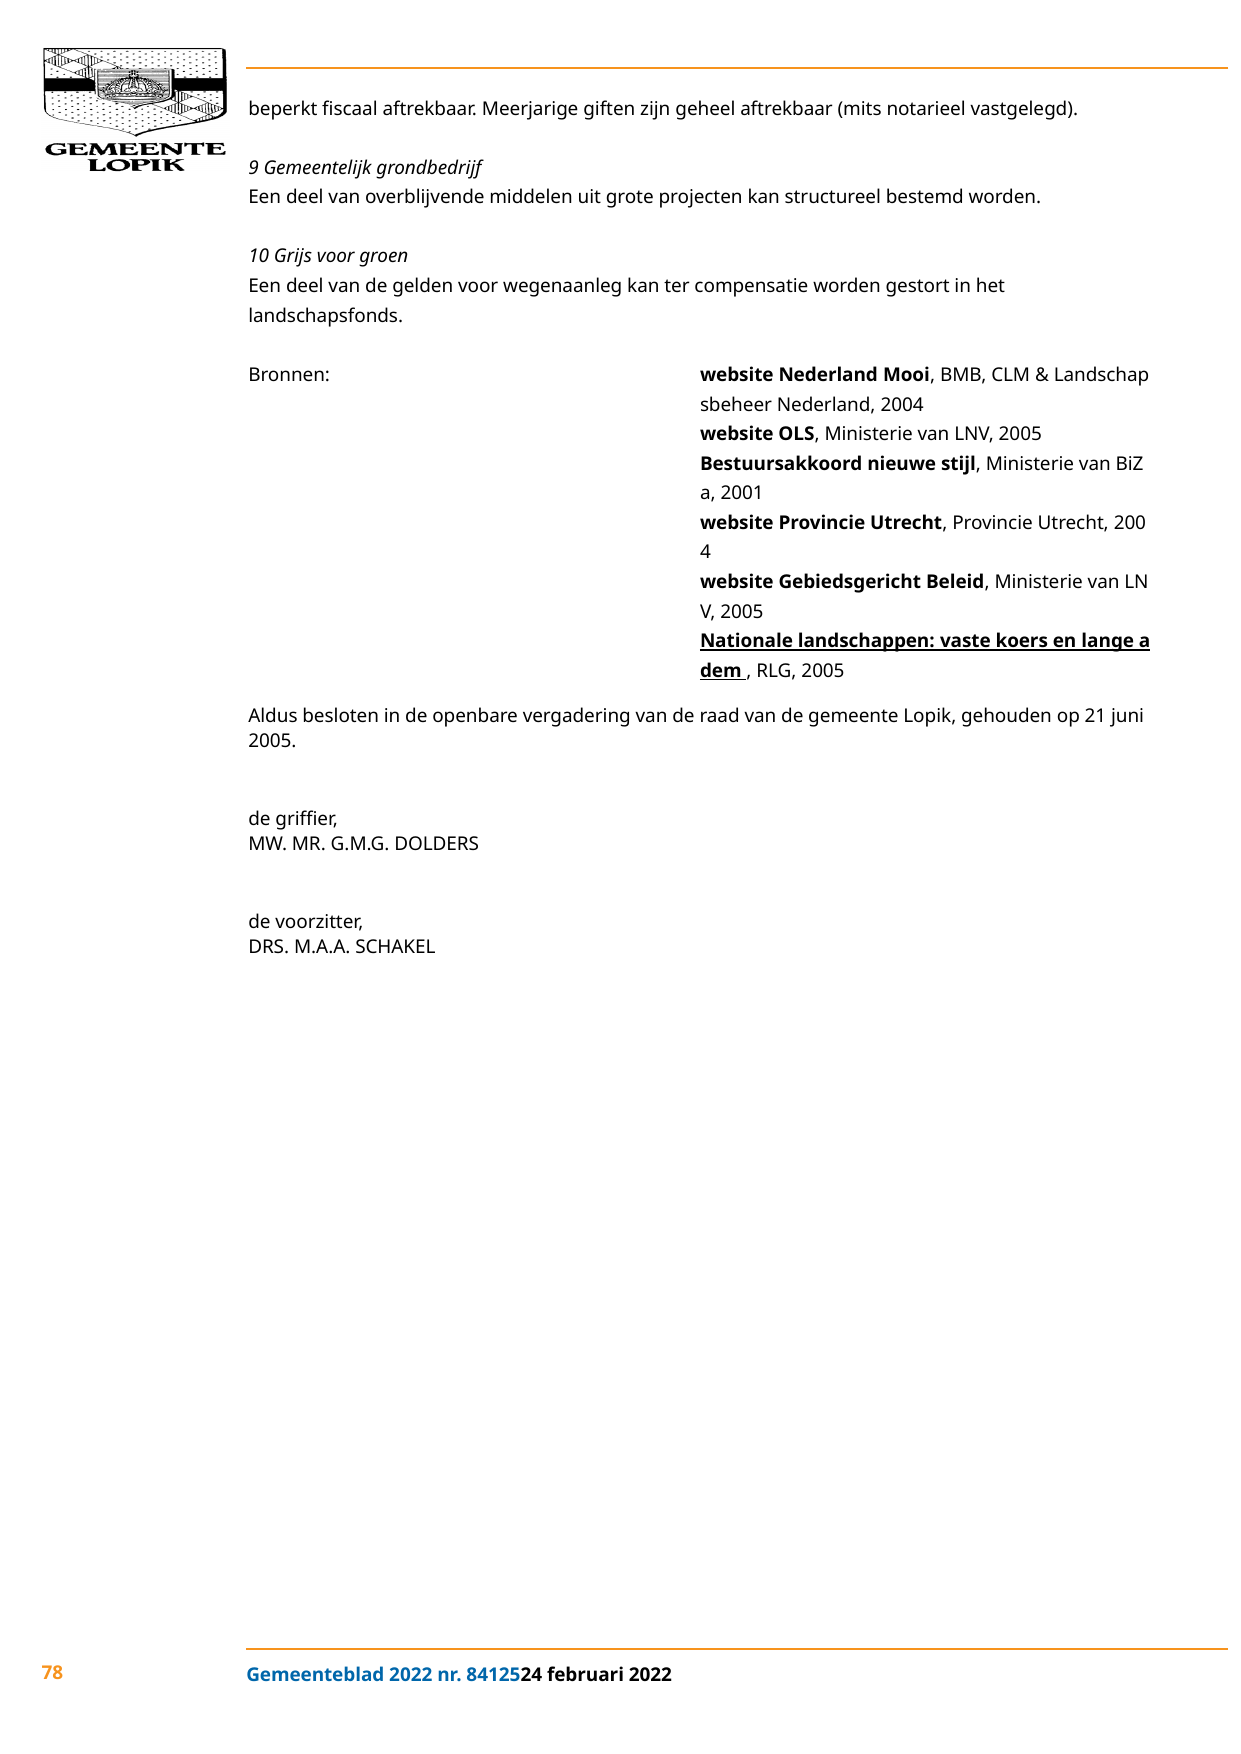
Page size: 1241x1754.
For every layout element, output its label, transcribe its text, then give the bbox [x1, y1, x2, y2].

text de griffier, [248, 805, 1152, 831]
text Aldus besloten in de openbare vergadering van de raad van de gemeente Lopik, gehouden op 21 juni 2005. [248, 702, 1152, 753]
text 10 Grijs voor groen [248, 243, 1152, 268]
text MW. MR. G.M.G. DOLDERS [248, 831, 1152, 856]
text DRS. M.A.A. SCHAKEL [248, 933, 1152, 959]
table_header website Nederland Mooi, BMB, CLM & Landschapsbeheer Nederland, 2004 website OLS, Ministerie van LNV, 2005 Bestuursakkoord nieuwe stijl, Ministerie van BiZa, 2001 website Provincie Utrecht, Provincie Utrecht, 2004 website Gebiedsgericht Beleid, Ministerie van LNV, 2005 Nationale landschappen: vaste koers en lange adem , RLG, 2005 [700, 361, 1152, 683]
table_header Bronnen: [248, 361, 700, 683]
picture [41, 47, 231, 172]
text Een deel van de gelden voor wegenaanleg kan ter compensatie worden gestort in het landschapsfonds. [248, 272, 1152, 328]
text de voorzitter, [248, 908, 1152, 933]
text beperkt fiscaal aftrekbaar. Meerjarige giften zijn geheel aftrekbaar (mits notarieel vastgelegd). [248, 95, 1152, 121]
text Een deel van overblijvende middelen uit grote projecten kan structureel bestemd worden. [248, 183, 1152, 209]
text 9 Gemeentelijk grondbedrijf [248, 154, 1152, 180]
